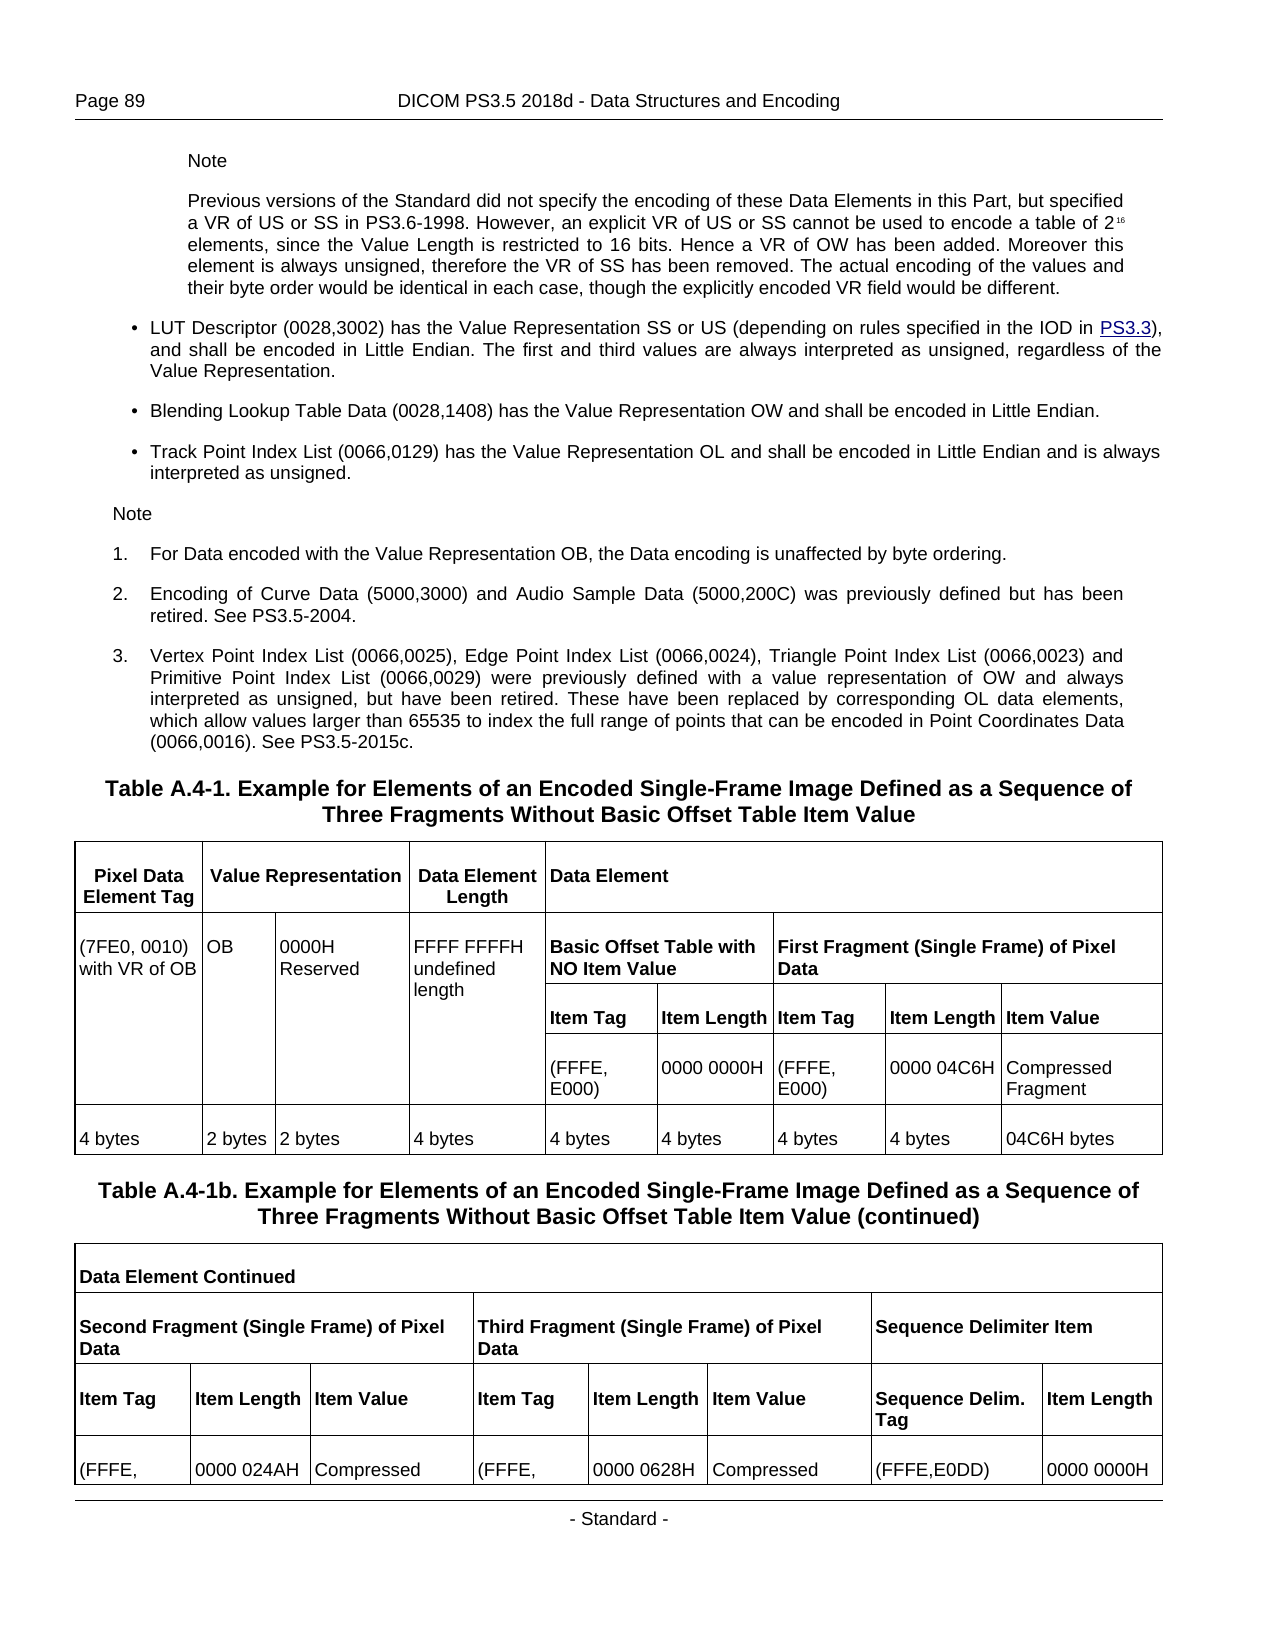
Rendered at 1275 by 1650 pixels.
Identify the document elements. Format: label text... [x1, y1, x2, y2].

table_cell Sequence Delimiter Item [872, 1293, 1162, 1363]
table_header Pixel Data Element Tag [76, 842, 202, 912]
list Vertex Point Index List (0066,0025), Edge Point Index List (0066,0024), Triangle Point Index List (0066,0023) and Primitive Point Index List (0066,0029) were previously defined with a value representation of OW and always interpreted as unsigned, but have been retired. These have been replaced by corresponding OL data elements, which allow values larger than 65535 to index the full range of points that can be encoded in Point Coordinates Data (0066,0016). See PS3.5-2015c. [112, 645, 1125, 753]
text Table A.4-1b. Example for Elements of an Encoded Single-Frame Image Defined as a Sequence of Three Fragments Without Basic Offset Table Item Value (continued) [75, 1177, 1162, 1229]
table_cell 0000H Reserved [276, 913, 409, 1104]
table_cell (FFFE, [474, 1436, 588, 1484]
table_cell Compressed Fragment [1002, 1034, 1162, 1104]
table_cell (FFFE, E000) [546, 1034, 657, 1104]
table_header Data Element Continued [76, 1244, 1162, 1292]
table_header Data Element Length [410, 842, 545, 912]
table_cell 4 bytes [886, 1105, 1001, 1154]
table_cell Item Length [191, 1364, 310, 1434]
table_cell Compressed [311, 1436, 473, 1484]
table_header Value Representation [203, 842, 409, 912]
table_cell FFFF FFFFH undefined length [410, 913, 545, 1104]
table_cell 0000 04C6H [886, 1034, 1001, 1104]
table_cell (7FE0, 0010) with VR of OB [76, 913, 202, 1104]
table_cell (FFFE, [76, 1436, 190, 1484]
table_cell Item Length [886, 984, 1001, 1033]
table_cell Item Tag [546, 984, 657, 1033]
list Track Point Index List (0066,0129) has the Value Representation OL and shall be encoded in Little Endian and is always interpreted as unsigned. [131, 441, 1162, 484]
table_cell First Fragment (Single Frame) of Pixel Data [774, 913, 1162, 983]
table_cell 0000 0628H [589, 1436, 707, 1484]
text Note [112, 502, 1125, 524]
table_cell 04C6H bytes [1002, 1105, 1162, 1154]
table_cell 4 bytes [410, 1105, 545, 1154]
table_cell Item Tag [774, 984, 885, 1033]
text Table A.4-1. Example for Elements of an Encoded Single-Frame Image Defined as a Sequence of Three Fragments Without Basic Offset Table Item Value [75, 775, 1162, 827]
table_cell 2 bytes [203, 1105, 275, 1154]
table_cell 0000 0000H [658, 1034, 773, 1104]
table_cell Item Tag [474, 1364, 588, 1434]
table_cell Second Fragment (Single Frame) of Pixel Data [76, 1293, 473, 1363]
table_cell 4 bytes [658, 1105, 773, 1154]
table_header Data Element [546, 842, 1162, 912]
table_cell Item Value [1002, 984, 1162, 1033]
table_cell (FFFE, E000) [774, 1034, 885, 1104]
list Encoding of Curve Data (5000,3000) and Audio Sample Data (5000,200C) was previously defined but has been retired. See PS3.5-2004. [112, 583, 1125, 626]
table_cell Item Length [658, 984, 773, 1033]
table_cell Third Fragment (Single Frame) of Pixel Data [474, 1293, 871, 1363]
table_cell Item Tag [76, 1364, 190, 1434]
list Note [169, 150, 1125, 172]
list Previous versions of the Standard did not specify the encoding of these Data Elements in this Part, but specified a VR of US or SS in PS3.6-1998. However, an explicit VR of US or SS cannot be used to encode a table of 216 elements, since the Value Length is restricted to 16 bits. Hence a VR of OW has been added. Moreover this element is always unsigned, therefore the VR of SS has been removed. The actual encoding of the values and their byte order would be identical in each case, though the explicitly encoded VR field would be different. [169, 190, 1125, 298]
table_cell Item Value [708, 1364, 871, 1434]
list Blending Lookup Table Data (0028,1408) has the Value Representation OW and shall be encoded in Little Endian. [131, 400, 1162, 422]
table_cell 4 bytes [76, 1105, 202, 1154]
table_cell Sequence Delim. Tag [872, 1364, 1042, 1434]
table_cell 2 bytes [276, 1105, 409, 1154]
list LUT Descriptor (0028,3002) has the Value Representation SS or US (depending on rules specified in the IOD in PS3.3), and shall be encoded in Little Endian. The first and third values are always interpreted as unsigned, regardless of the Value Representation. [131, 317, 1162, 382]
table_cell 0000 0000H [1043, 1436, 1162, 1484]
table_cell Item Length [1043, 1364, 1162, 1434]
table_cell 0000 024AH [191, 1436, 310, 1484]
table_cell 4 bytes [546, 1105, 657, 1154]
table_cell Compressed [708, 1436, 871, 1484]
table_cell Item Length [589, 1364, 707, 1434]
table_cell (FFFE,E0DD) [872, 1436, 1042, 1484]
table_cell Item Value [311, 1364, 473, 1434]
list For Data encoded with the Value Representation OB, the Data encoding is unaffected by byte ordering. [112, 543, 1125, 564]
table_cell Basic Offset Table with NO Item Value [546, 913, 773, 983]
table_cell OB [203, 913, 275, 1104]
table_cell 4 bytes [774, 1105, 885, 1154]
